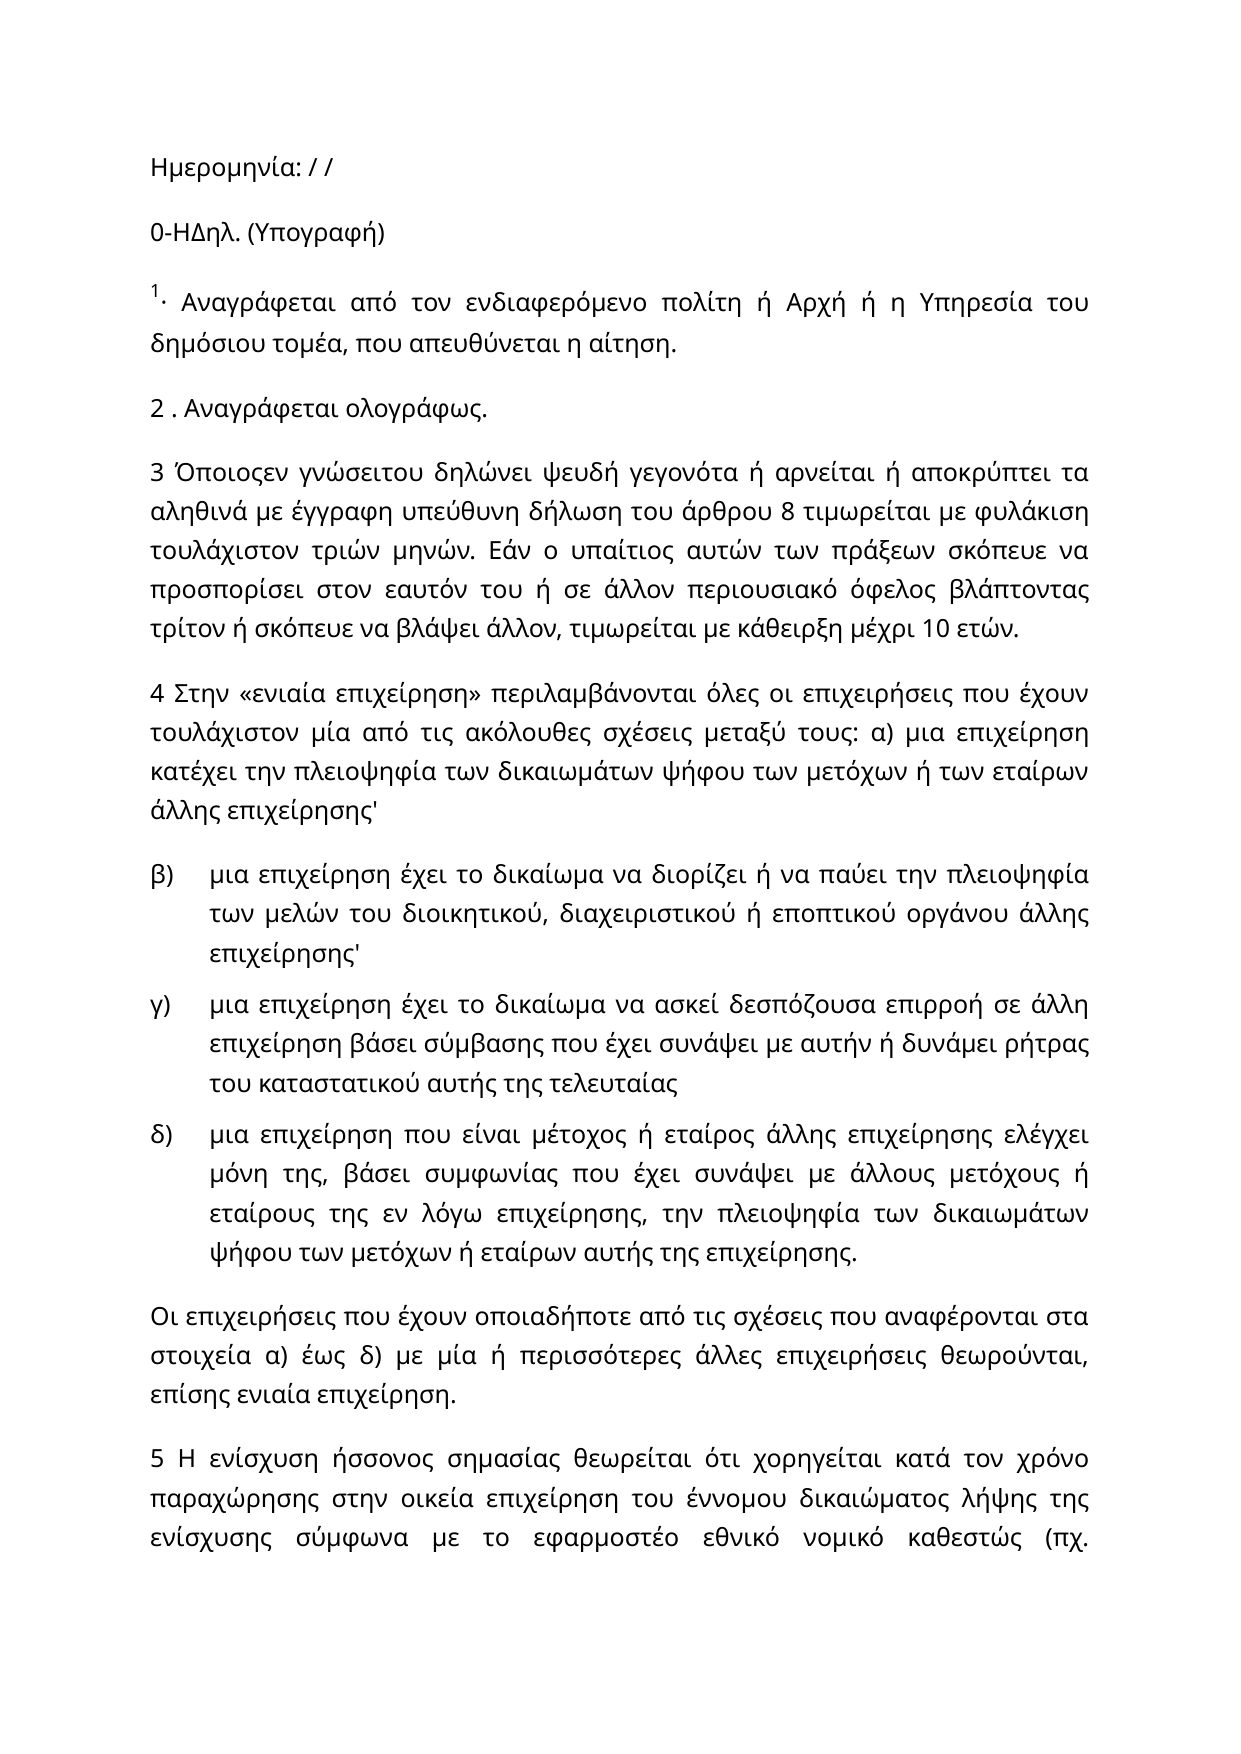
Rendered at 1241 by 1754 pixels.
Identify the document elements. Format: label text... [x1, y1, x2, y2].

text 1· Αναγράφεται από τον ενδιαφερόμενο πολίτη ή Αρχή ή η Υπηρεσία του δημόσιου τομέα, που απευθύνεται η αίτηση. [150, 278, 1090, 360]
text 5 Η ενίσχυση ήσσονος σημασίας θεωρείται ότι χορηγείται κατά τον χρόνο παραχώρησης στην οικεία επιχείρηση του έννομου δικαιώματος λήψης της ενίσχυσης σύμφωνα με το εφαρμοστέο εθνικό νομικό καθεστώς (πχ. [150, 1441, 1090, 1553]
list γ) μια επιχείρηση έχει το δικαίωμα να ασκεί δεσπόζουσα επιρροή σε άλλη επιχείρηση βάσει σύμβασης που έχει συνάψει με αυτήν ή δυνάμει ρήτρας του καταστατικού αυτής της τελευταίας [150, 987, 1090, 1099]
text 0-ΗΔηλ. (Υπογραφή) [150, 214, 1090, 248]
list δ) μια επιχείρηση που είναι μέτοχος ή εταίρος άλλης επιχείρησης ελέγχει μόνη της, βάσει συμφωνίας που έχει συνάψει με άλλους μετόχους ή εταίρους της εν λόγω επιχείρησης, την πλειοψηφία των δικαιωμάτων ψήφου των μετόχων ή εταίρων αυτής της επιχείρησης. [150, 1117, 1090, 1268]
text 4 Στην «ενιαία επιχείρηση» περιλαμβάνονται όλες οι επιχειρήσεις που έχουν τουλάχιστον μία από τις ακόλουθες σχέσεις μεταξύ τους: α) μια επιχείρηση κατέχει την πλειοψηφία των δικαιωμάτων ψήφου των μετόχων ή των εταίρων άλλης επιχείρησης' [150, 675, 1090, 827]
text 3 Όποιοςεν γνώσειτου δηλώνει ψευδή γεγονότα ή αρνείται ή αποκρύπτει τα αληθινά με έγγραφη υπεύθυνη δήλωση του άρθρου 8 τιμωρείται με φυλάκιση τουλάχιστον τριών μηνών. Εάν ο υπαίτιος αυτών των πράξεων σκόπευε να προσπορίσει στον εαυτόν του ή σε άλλον περιουσιακό όφελος βλάπτοντας τρίτον ή σκόπευε να βλάψει άλλον, τιμωρείται με κάθειρξη μέχρι 10 ετών. [150, 454, 1090, 645]
text Ημερομηνία: / / [150, 150, 1090, 184]
list β) μια επιχείρηση έχει το δικαίωμα να διορίζει ή να παύει την πλειοψηφία των μελών του διοικητικού, διαχειριστικού ή εποπτικού οργάνου άλλης επιχείρησης' [150, 857, 1090, 969]
text 2 . Αναγράφεται ολογράφως. [150, 390, 1090, 424]
text Οι επιχειρήσεις που έχουν οποιαδήποτε από τις σχέσεις που αναφέρονται στα στοιχεία α) έως δ) με μία ή περισσότερες άλλες επιχειρήσεις θεωρούνται, επίσης ενιαία επιχείρηση. [150, 1298, 1090, 1411]
